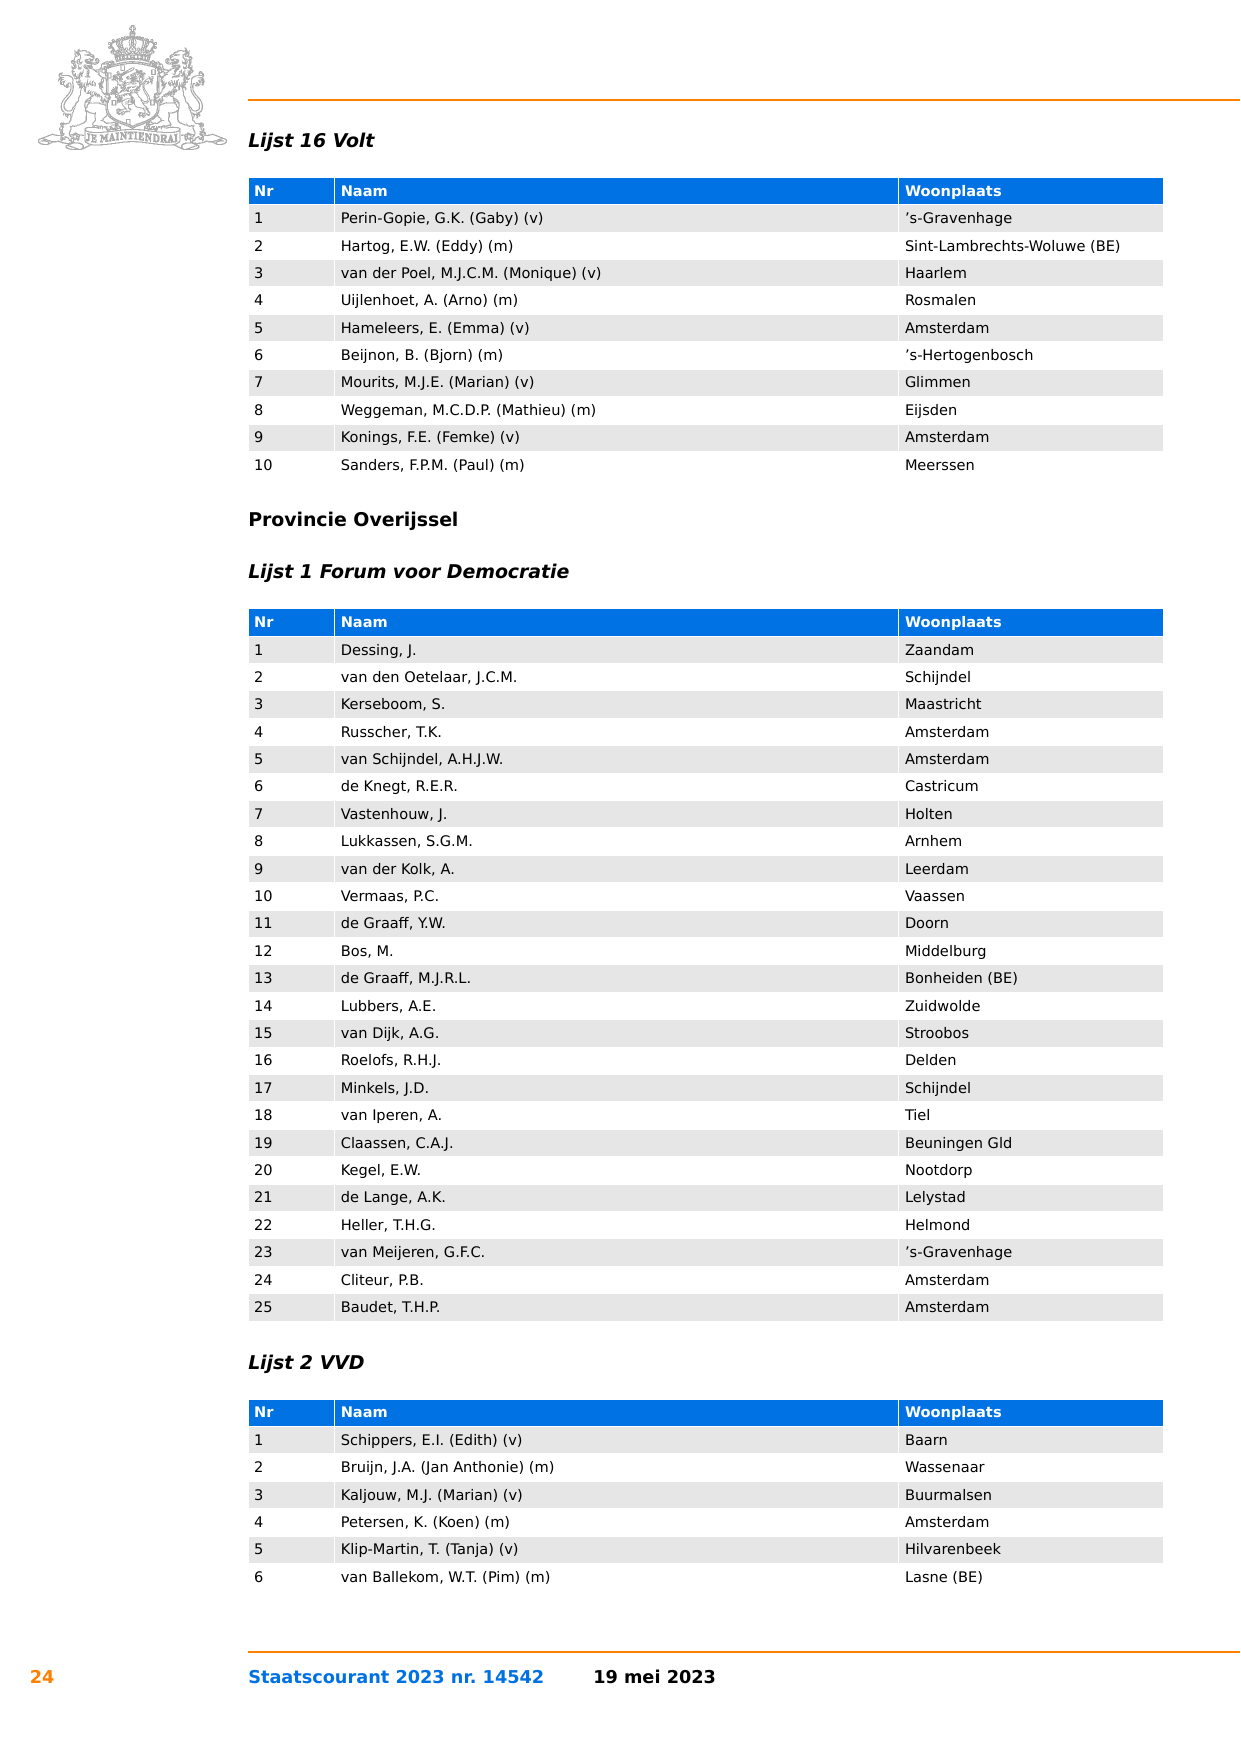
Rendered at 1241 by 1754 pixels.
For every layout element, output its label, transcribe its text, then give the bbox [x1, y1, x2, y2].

table_cell Helmond [899, 1212, 1163, 1238]
table_cell Bruijn, J.A. (Jan Anthonie) (m) [335, 1454, 898, 1481]
table_cell Hilvarenbeek [899, 1537, 1163, 1563]
table_cell Zuidwolde [899, 993, 1163, 1019]
table_cell ’s-Hertogenbosch [899, 342, 1163, 369]
table_cell Heller, T.H.G. [335, 1212, 898, 1238]
table_cell Minkels, J.D. [335, 1075, 898, 1101]
table_cell Bos, M. [335, 938, 898, 964]
table_cell Claassen, C.A.J. [335, 1130, 898, 1156]
table_cell 8 [249, 397, 334, 423]
table_cell Sint-Lambrechts-Woluwe (BE) [899, 233, 1163, 259]
table_cell Sanders, F.P.M. (Paul) (m) [335, 452, 898, 478]
table_cell 16 [249, 1048, 334, 1074]
subtitle Lijst 1 Forum voor Democratie [248, 561, 1163, 583]
table_cell 9 [249, 856, 334, 882]
table_cell 11 [249, 911, 334, 937]
table_cell Amsterdam [899, 746, 1163, 773]
table_cell 2 [249, 1454, 334, 1481]
table_cell 5 [249, 315, 334, 341]
table_cell Kegel, E.W. [335, 1157, 898, 1183]
table_cell 6 [249, 774, 334, 800]
table_cell Holten [899, 801, 1163, 827]
table_cell Lasne (BE) [899, 1564, 1163, 1590]
table_cell 13 [249, 965, 334, 992]
table_cell van Iperen, A. [335, 1103, 898, 1129]
subtitle Lijst 16 Volt [248, 130, 1163, 152]
table_cell 7 [249, 370, 334, 396]
table_cell 3 [249, 260, 334, 286]
table_cell Haarlem [899, 260, 1163, 286]
table_cell de Graaff, Y.W. [335, 911, 898, 937]
subtitle Provincie Overijssel [248, 509, 1163, 531]
table_cell 1 [249, 205, 334, 232]
table_cell Lelystad [899, 1185, 1163, 1211]
table_cell Buurmalsen [899, 1482, 1163, 1508]
table_cell Middelburg [899, 938, 1163, 964]
table_cell Weggeman, M.C.D.P. (Mathieu) (m) [335, 397, 898, 423]
table_cell 6 [249, 342, 334, 369]
table_cell Roelofs, R.H.J. [335, 1048, 898, 1074]
table_cell Amsterdam [899, 315, 1163, 341]
table_cell Russcher, T.K. [335, 719, 898, 745]
table_cell Beijnon, B. (Bjorn) (m) [335, 342, 898, 369]
table_cell 4 [249, 1509, 334, 1536]
table_cell 15 [249, 1020, 334, 1047]
table_cell Amsterdam [899, 1294, 1163, 1321]
table_cell 9 [249, 425, 334, 451]
table_cell 25 [249, 1294, 334, 1321]
table_cell Meerssen [899, 452, 1163, 478]
subtitle Lijst 2 VVD [248, 1352, 1163, 1373]
table_cell van der Kolk, A. [335, 856, 898, 882]
table_cell Bonheiden (BE) [899, 965, 1163, 992]
table_cell 1 [249, 1427, 334, 1453]
table_cell Zaandam [899, 637, 1163, 663]
table_cell Baudet, T.H.P. [335, 1294, 898, 1321]
table_cell Wassenaar [899, 1454, 1163, 1481]
table_cell Cliteur, P.B. [335, 1267, 898, 1293]
table_cell Amsterdam [899, 719, 1163, 745]
table_cell 2 [249, 233, 334, 259]
table_cell Beuningen Gld [899, 1130, 1163, 1156]
table_cell Perin-Gopie, G.K. (Gaby) (v) [335, 205, 898, 232]
table_cell 18 [249, 1103, 334, 1129]
table_cell 23 [249, 1239, 334, 1266]
table_cell Schijndel [899, 664, 1163, 690]
table_cell Delden [899, 1048, 1163, 1074]
table_cell Petersen, K. (Koen) (m) [335, 1509, 898, 1536]
table_cell 10 [249, 883, 334, 909]
table_cell 22 [249, 1212, 334, 1238]
table_cell 24 [249, 1267, 334, 1293]
table_header Woonplaats [899, 609, 1163, 636]
table_cell 12 [249, 938, 334, 964]
table_cell ’s-Gravenhage [899, 1239, 1163, 1266]
table_cell 17 [249, 1075, 334, 1101]
table_header Woonplaats [899, 178, 1163, 204]
table_cell 21 [249, 1185, 334, 1211]
table_cell Lukkassen, S.G.M. [335, 829, 898, 855]
table_header Naam [335, 609, 898, 636]
table_cell Kaljouw, M.J. (Marian) (v) [335, 1482, 898, 1508]
table_cell van Meijeren, G.F.C. [335, 1239, 898, 1266]
table_cell Vaassen [899, 883, 1163, 909]
table_cell Glimmen [899, 370, 1163, 396]
table_cell Hameleers, E. (Emma) (v) [335, 315, 898, 341]
table_cell 14 [249, 993, 334, 1019]
table_header Naam [335, 1400, 898, 1426]
table_cell 4 [249, 719, 334, 745]
table_cell 5 [249, 746, 334, 773]
table_cell 10 [249, 452, 334, 478]
table_cell van Dijk, A.G. [335, 1020, 898, 1047]
table_header Nr [249, 1400, 334, 1426]
table_cell Uijlenhoet, A. (Arno) (m) [335, 288, 898, 314]
table_cell 5 [249, 1537, 334, 1563]
table_cell 20 [249, 1157, 334, 1183]
table_cell Klip-Martin, T. (Tanja) (v) [335, 1537, 898, 1563]
table_cell Castricum [899, 774, 1163, 800]
table_header Woonplaats [899, 1400, 1163, 1426]
table_cell ’s-Gravenhage [899, 205, 1163, 232]
table_header Nr [249, 178, 334, 204]
table_cell Nootdorp [899, 1157, 1163, 1183]
table_cell 19 [249, 1130, 334, 1156]
table_cell Schippers, E.I. (Edith) (v) [335, 1427, 898, 1453]
table_cell 4 [249, 288, 334, 314]
table_cell Leerdam [899, 856, 1163, 882]
table_cell 3 [249, 1482, 334, 1508]
table_cell van Ballekom, W.T. (Pim) (m) [335, 1564, 898, 1590]
table_cell 1 [249, 637, 334, 663]
table_cell Amsterdam [899, 1509, 1163, 1536]
table_cell Baarn [899, 1427, 1163, 1453]
table_cell 6 [249, 1564, 334, 1590]
table_header Naam [335, 178, 898, 204]
table_cell Maastricht [899, 691, 1163, 718]
table_cell Stroobos [899, 1020, 1163, 1047]
table_cell van Schijndel, A.H.J.W. [335, 746, 898, 773]
table_cell de Lange, A.K. [335, 1185, 898, 1211]
table_cell Tiel [899, 1103, 1163, 1129]
table_cell 8 [249, 829, 334, 855]
table_cell Eijsden [899, 397, 1163, 423]
table_cell Doorn [899, 911, 1163, 937]
table_cell Vastenhouw, J. [335, 801, 898, 827]
table_cell 2 [249, 664, 334, 690]
table_cell Kerseboom, S. [335, 691, 898, 718]
table_cell Hartog, E.W. (Eddy) (m) [335, 233, 898, 259]
table_cell Arnhem [899, 829, 1163, 855]
table_cell Konings, F.E. (Femke) (v) [335, 425, 898, 451]
table_cell Amsterdam [899, 1267, 1163, 1293]
table_cell Amsterdam [899, 425, 1163, 451]
table_cell Lubbers, A.E. [335, 993, 898, 1019]
table_cell 3 [249, 691, 334, 718]
table_cell van den Oetelaar, J.C.M. [335, 664, 898, 690]
table_cell Dessing, J. [335, 637, 898, 663]
picture [38, 25, 227, 150]
table_cell Vermaas, P.C. [335, 883, 898, 909]
table_cell 7 [249, 801, 334, 827]
table_cell Schijndel [899, 1075, 1163, 1101]
table_cell de Graaff, M.J.R.L. [335, 965, 898, 992]
table_header Nr [249, 609, 334, 636]
table_cell Mourits, M.J.E. (Marian) (v) [335, 370, 898, 396]
table_cell de Knegt, R.E.R. [335, 774, 898, 800]
table_cell Rosmalen [899, 288, 1163, 314]
table_cell van der Poel, M.J.C.M. (Monique) (v) [335, 260, 898, 286]
